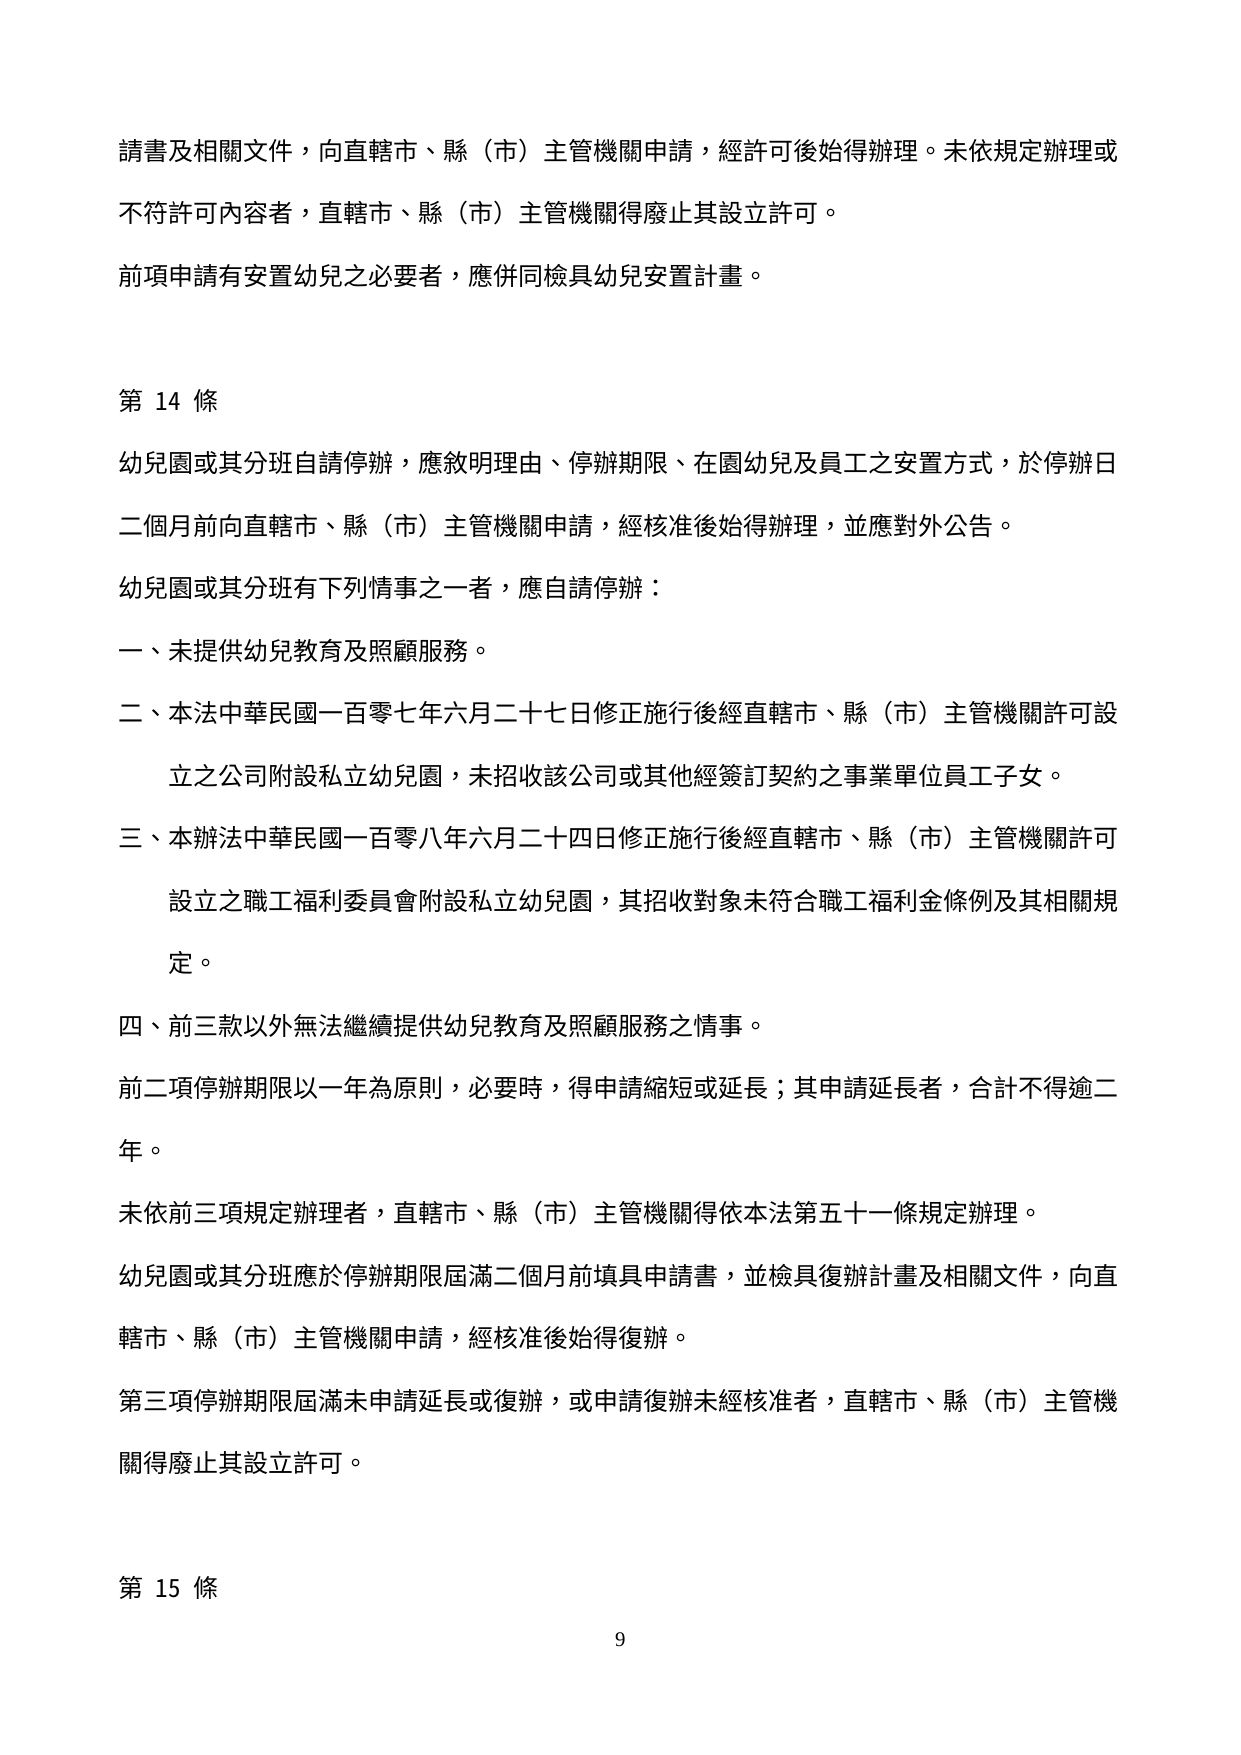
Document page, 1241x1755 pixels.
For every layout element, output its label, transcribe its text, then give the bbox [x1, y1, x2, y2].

text 四、前三款以外無法繼續提供幼兒教育及照顧服務之情事。 [118, 983, 1122, 1045]
text 一、未提供幼兒教育及照顧服務。 [118, 608, 1122, 670]
text 幼兒園或其分班自請停辦，應敘明理由、停辦期限、在園幼兒及員工之安置方式，於停辦日二個月前向直轄市、縣（市）主管機關申請，經核准後始得辦理，並應對外公告。 [118, 420, 1122, 545]
text 未依前三項規定辦理者，直轄市、縣（市）主管機關得依本法第五十一條規定辦理。 [118, 1170, 1122, 1233]
text 幼兒園或其分班應於停辦期限屆滿二個月前填具申請書，並檢具復辦計畫及相關文件，向直轄市、縣（市）主管機關申請，經核准後始得復辦。 [118, 1233, 1122, 1358]
text 二、本法中華民國一百零七年六月二十七日修正施行後經直轄市、縣（市）主管機關許可設立之公司附設私立幼兒園，未招收該公司或其他經簽訂契約之事業單位員工子女。 [118, 670, 1122, 795]
text 前二項停辦期限以一年為原則，必要時，得申請縮短或延長；其申請延長者，合計不得逾二年。 [118, 1045, 1122, 1170]
text 請書及相關文件，向直轄市、縣（市）主管機關申請，經許可後始得辦理。未依規定辦理或不符許可內容者，直轄市、縣（市）主管機關得廢止其設立許可。 [118, 108, 1122, 233]
text 三、本辦法中華民國一百零八年六月二十四日修正施行後經直轄市、縣（市）主管機關許可設立之職工福利委員會附設私立幼兒園，其招收對象未符合職工福利金條例及其相關規定。 [118, 795, 1122, 983]
text 第三項停辦期限屆滿未申請延長或復辦，或申請復辦未經核准者，直轄市、縣（市）主管機關得廢止其設立許可。 [118, 1358, 1122, 1483]
text 幼兒園或其分班有下列情事之一者，應自請停辦： [118, 545, 1122, 608]
text 第 14 條 [118, 358, 1122, 420]
text 第 15 條 [118, 1545, 1122, 1608]
text 前項申請有安置幼兒之必要者，應併同檢具幼兒安置計畫。 [118, 233, 1122, 295]
